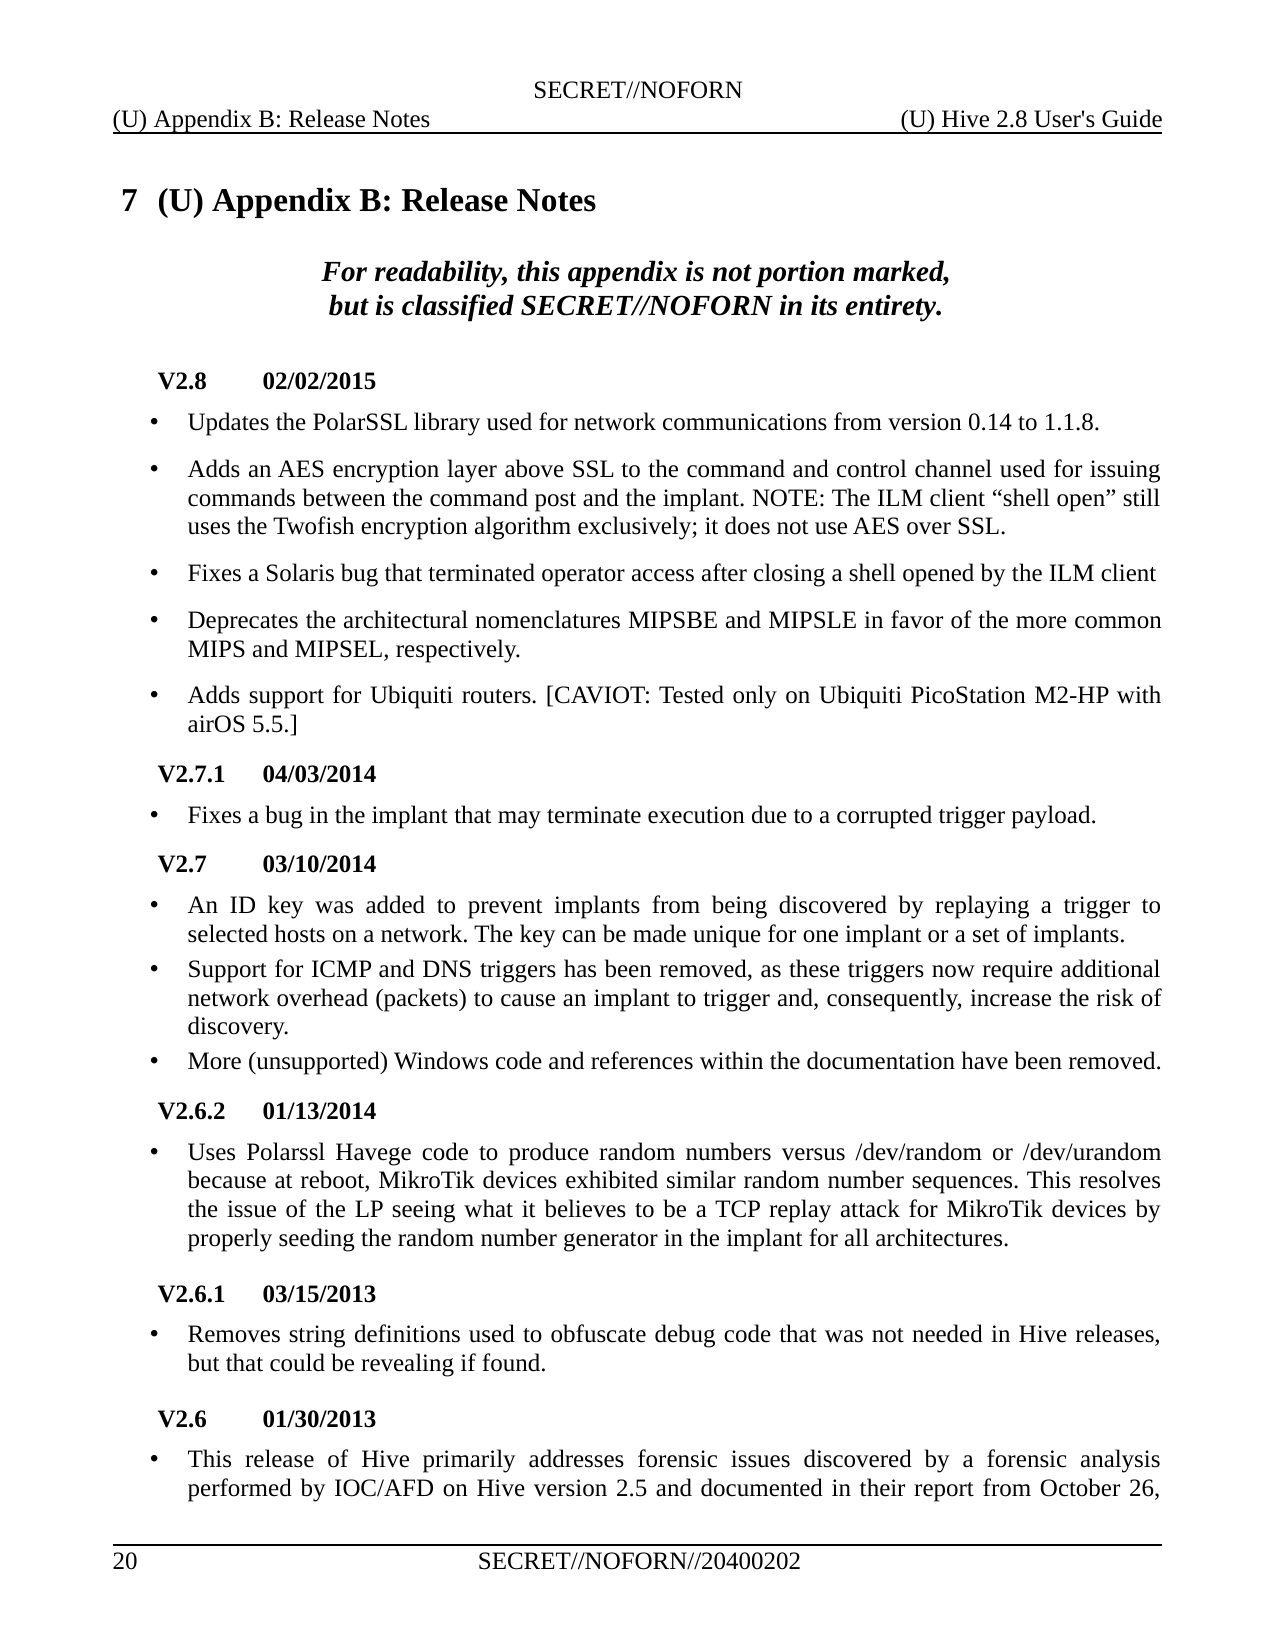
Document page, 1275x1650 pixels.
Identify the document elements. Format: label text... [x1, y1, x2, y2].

subtitle V2.7 03/10/2014 [157, 849, 1162, 878]
subtitle V2.6 01/30/2013 [157, 1404, 1162, 1433]
subtitle V2.8 02/02/2015 [157, 366, 1162, 395]
text For readability, this appendix is not portion marked, but is classified SECRET//NOFORN in its entirety. [112, 254, 1162, 321]
list Adds an AES encryption layer above SSL to the command and control channel used for issuing commands between the command post and the implant. NOTE: The ILM client “shell open” still uses the Twofish encryption algorithm exclusively; it does not use AES over SSL. [150, 454, 1162, 540]
list Fixes a bug in the implant that may terminate execution due to a corrupted trigger payload. [150, 800, 1162, 828]
subtitle (U) Appendix B: Release Notes [112, 180, 1162, 218]
list More (unsupported) Windows code and references within the documentation have been removed. [150, 1046, 1162, 1075]
list Removes string definitions used to obfuscate debug code that was not needed in Hive releases, but that could be revealing if found. [150, 1319, 1162, 1377]
list This release of Hive primarily addresses forensic issues discovered by a forensic analysis performed by IOC/AFD on Hive version 2.5 and documented in their report from October 26, [150, 1444, 1162, 1502]
list Deprecates the architectural nomenclatures MIPSBE and MIPSLE in favor of the more common MIPS and MIPSEL, respectively. [150, 605, 1162, 662]
list Uses Polarssl Havege code to produce random numbers versus /dev/random or /dev/urandom because at reboot, MikroTik devices exhibited similar random number sequences. This resolves the issue of the LP seeing what it believes to be a TCP replay attack for MikroTik devices by properly seeding the random number generator in the implant for all architectures. [150, 1137, 1162, 1252]
subtitle V2.6.2 01/13/2014 [157, 1096, 1162, 1125]
subtitle V2.6.1 03/15/2013 [157, 1279, 1162, 1307]
list Support for ICMP and DNS triggers has been removed, as these triggers now require additional network overhead (packets) to cause an implant to trigger and, consequently, increase the risk of discovery. [150, 954, 1162, 1040]
list Adds support for Ubiquiti routers. [CAVIOT: Tested only on Ubiquiti PicoStation M2-HP with airOS 5.5.] [150, 681, 1162, 738]
list Updates the PolarSSL library used for network communications from version 0.14 to 1.1.8. [150, 407, 1162, 436]
list Fixes a Solaris bug that terminated operator access after closing a shell opened by the ILM client [150, 558, 1162, 587]
subtitle V2.7.1 04/03/2014 [157, 759, 1162, 788]
list An ID key was added to prevent implants from being discovered by replaying a trigger to selected hosts on a network. The key can be made unique for one implant or a set of implants. [150, 890, 1162, 948]
